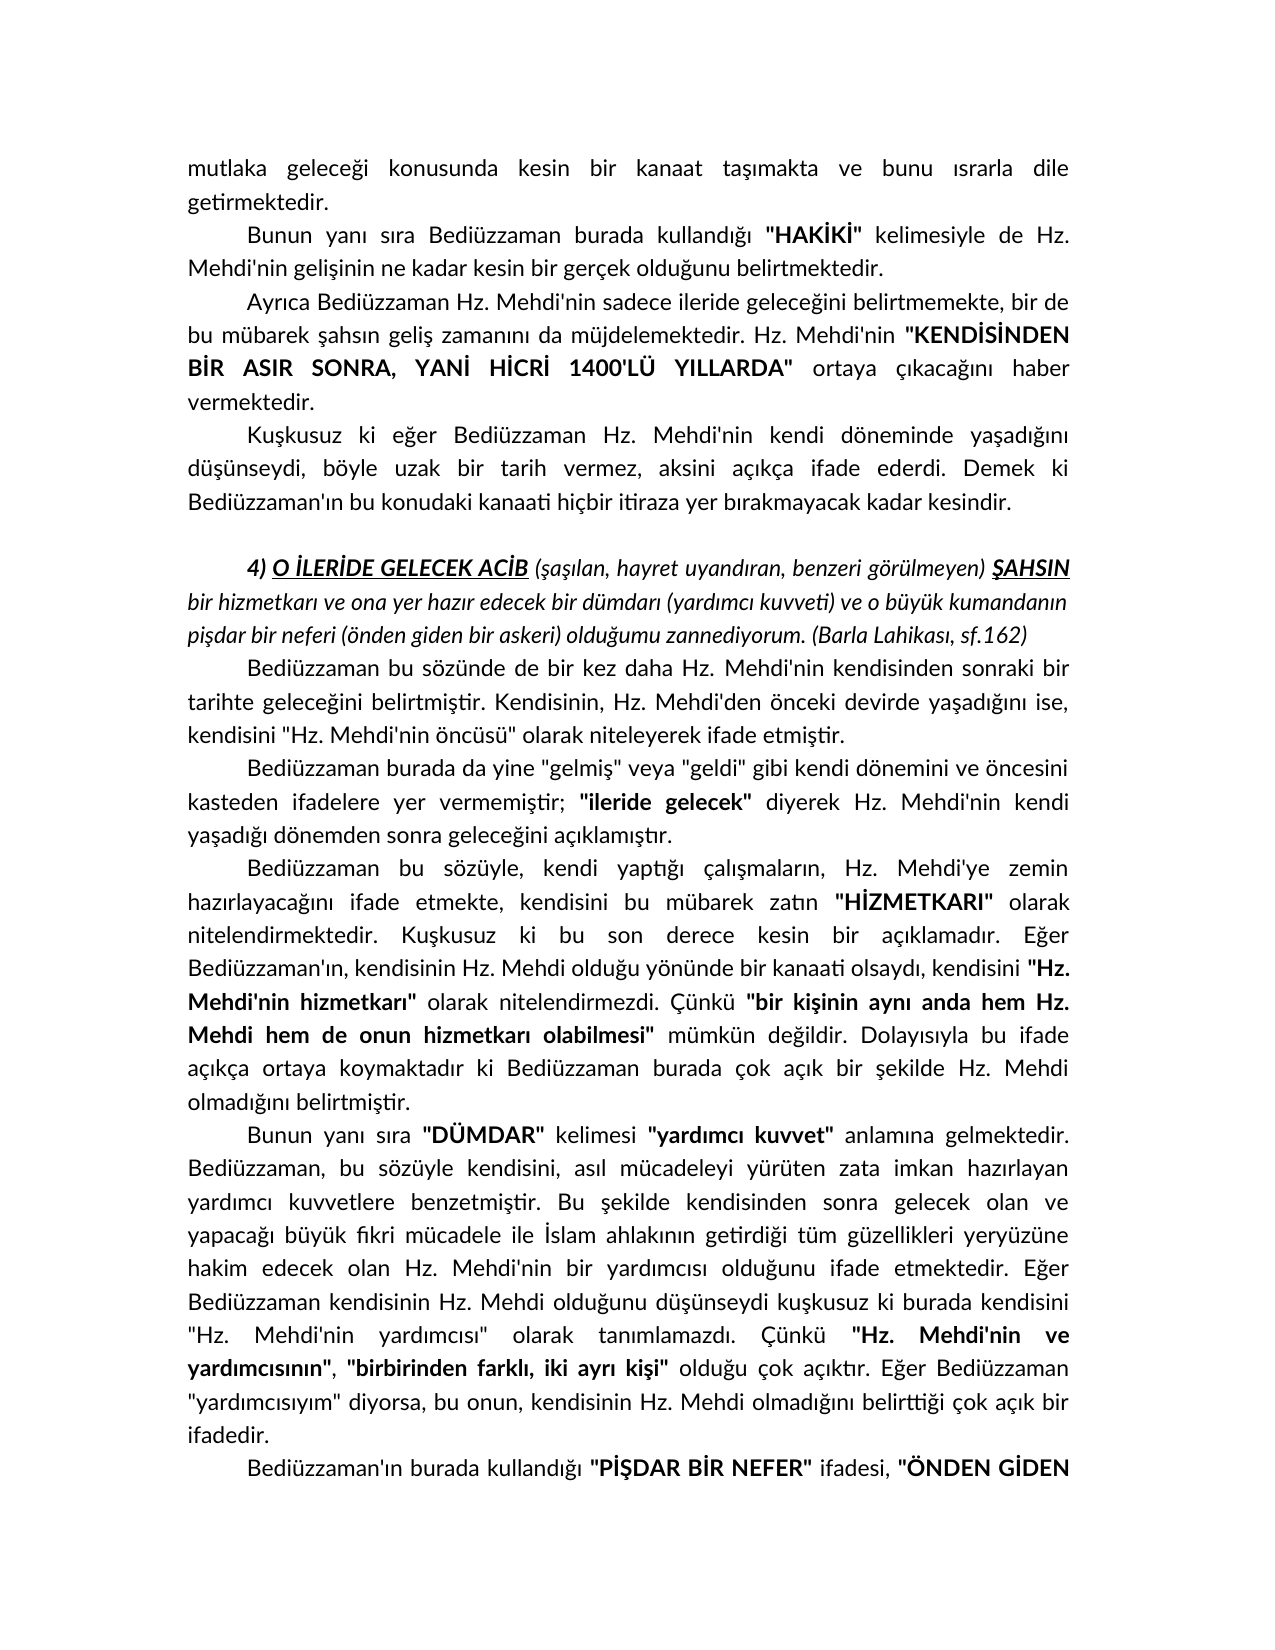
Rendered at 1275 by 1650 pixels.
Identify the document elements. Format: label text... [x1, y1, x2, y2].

text Bediüzzaman burada da yine "gelmiş" veya "geldi" gibi kendi dönemini ve öncesini kasteden ifadelere yer vermemiştir; "ileride gelecek" diyerek Hz. Mehdi'nin kendi yaşadığı dönemden sonra geleceğini açıklamıştır. [187, 750, 1070, 850]
text Bediüzzaman bu sözüyle, kendi yaptığı çalışmaların, Hz. Mehdi'ye zemin hazırlayacağını ifade etmekte, kendisini bu mübarek zatın "HİZMETKARI" olarak nitelendirmektedir. Kuşkusuz ki bu son derece kesin bir açıklamadır. Eğer Bediüzzaman'ın, kendisinin Hz. Mehdi olduğu yönünde bir kanaati olsaydı, kendisini "Hz. Mehdi'nin hizmetkarı" olarak nitelendirmezdi. Çünkü "bir kişinin aynı anda hem Hz. Mehdi hem de onun hizmetkarı olabilmesi" mümkün değildir. Dolayısıyla bu ifade açıkça ortaya koymaktadır ki Bediüzzaman burada çok açık bir şekilde Hz. Mehdi olmadığını belirtmiştir. [187, 850, 1070, 1117]
text mutlaka geleceği konusunda kesin bir kanaat taşımakta ve bunu ısrarla dile getirmektedir. [187, 150, 1070, 217]
text Bediüzzaman bu sözünde de bir kez daha Hz. Mehdi'nin kendisinden sonraki bir tarihte geleceğini belirtmiştir. Kendisinin, Hz. Mehdi'den önceki devirde yaşadığını ise, kendisini "Hz. Mehdi'nin öncüsü" olarak niteleyerek ifade etmiştir. [187, 650, 1070, 750]
text Bunun yanı sıra "DÜMDAR" kelimesi "yardımcı kuvvet" anlamına gelmektedir. Bediüzzaman, bu sözüyle kendisini, asıl mücadeleyi yürüten zata imkan hazırlayan yardımcı kuvvetlere benzetmiştir. Bu şekilde kendisinden sonra gelecek olan ve yapacağı büyük fikri mücadele ile İslam ahlakının getirdiği tüm güzellikleri yeryüzüne hakim edecek olan Hz. Mehdi'nin bir yardımcısı olduğunu ifade etmektedir. Eğer Bediüzzaman kendisinin Hz. Mehdi olduğunu düşünseydi kuşkusuz ki burada kendisini "Hz. Mehdi'nin yardımcısı" olarak tanımlamazdı. Çünkü "Hz. Mehdi'nin ve yardımcısının", "birbirinden farklı, iki ayrı kişi" olduğu çok açıktır. Eğer Bediüzzaman "yardımcısıyım" diyorsa, bu onun, kendisinin Hz. Mehdi olmadığını belirttiği çok açık bir ifadedir. [187, 1117, 1070, 1450]
text Kuşkusuz ki eğer Bediüzzaman Hz. Mehdi'nin kendi döneminde yaşadığını düşünseydi, böyle uzak bir tarih vermez, aksini açıkça ifade ederdi. Demek ki Bediüzzaman'ın bu konudaki kanaati hiçbir itiraza yer bırakmayacak kadar kesindir. [187, 417, 1070, 517]
text 4) O İLERİDE GELECEK ACİB (şaşılan, hayret uyandıran, benzeri görülmeyen) ŞAHSIN bir hizmetkarı ve ona yer hazır edecek bir dümdarı (yardımcı kuvveti) ve o büyük kumandanın pişdar bir neferi (önden giden bir askeri) olduğumu zannediyorum. (Barla Lahikası, sf.162) [187, 550, 1070, 650]
text Bunun yanı sıra Bediüzzaman burada kullandığı "HAKİKİ" kelimesiyle de Hz. Mehdi'nin gelişinin ne kadar kesin bir gerçek olduğunu belirtmektedir. [187, 217, 1070, 283]
text Bediüzzaman'ın burada kullandığı "PİŞDAR BİR NEFER" ifadesi, "ÖNDEN GİDEN [187, 1450, 1070, 1483]
text Ayrıca Bediüzzaman Hz. Mehdi'nin sadece ileride geleceğini belirtmemekte, bir de bu mübarek şahsın geliş zamanını da müjdelemektedir. Hz. Mehdi'nin "KENDİSİNDEN BİR ASIR SONRA, YANİ HİCRİ 1400'LÜ YILLARDA" ortaya çıkacağını haber vermektedir. [187, 283, 1070, 417]
